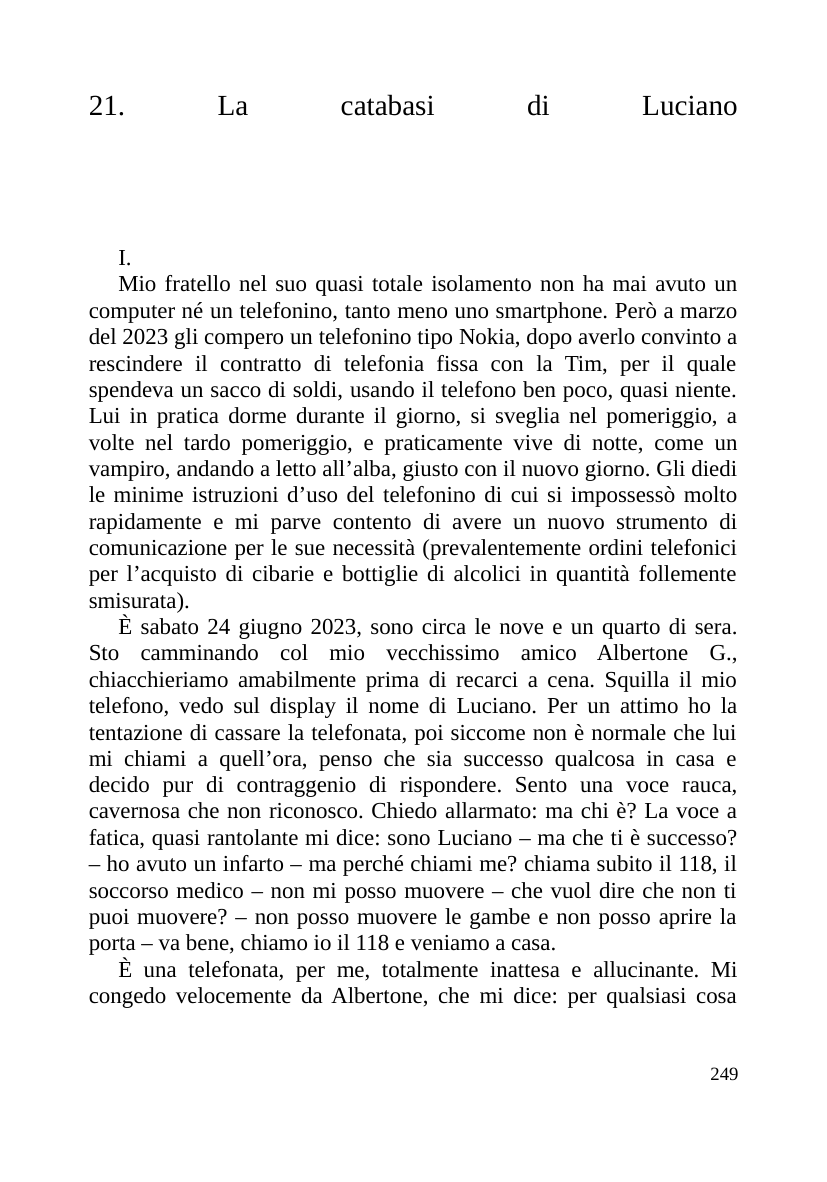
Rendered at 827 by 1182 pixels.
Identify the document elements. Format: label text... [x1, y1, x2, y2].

subtitle 21. La catabasi di Luciano [88, 88, 738, 156]
text È una telefonata, per me, totalmente inattesa e allucinante. Mi congedo velocemente da Albertone, che mi dice: per qualsiasi cosa [88, 956, 738, 1008]
text È sabato 24 giugno 2023, sono circa le nove e un quarto di sera. Sto camminando col mio vecchissimo amico Albertone G., chiacchieriamo amabilmente prima di recarci a cena. Squilla il mio telefono, vedo sul display il nome di Luciano. Per un attimo ho la tentazione di cassare la telefonata, poi siccome non è normale che lui mi chiami a quell’ora, penso che sia successo qualcosa in casa e decido pur di contraggenio di rispondere. Sento una voce rauca, cavernosa che non riconosco. Chiedo allarmato: ma chi è? La voce a fatica, quasi rantolante mi dice: sono Luciano – ma che ti è successo? – ho avuto un infarto – ma perché chiami me? chiama subito il 118, il soccorso medico – non mi posso muovere – che vuol dire che non ti puoi muovere? – non posso muovere le gambe e non posso aprire la porta – va bene, chiamo io il 118 e veniamo a casa. [88, 613, 738, 956]
text Mio fratello nel suo quasi totale isolamento non ha mai avuto un computer né un telefonino, tanto meno uno smartphone. Però a marzo del 2023 gli compero un telefonino tipo Nokia, dopo averlo convinto a rescindere il contratto di telefonia fissa con la Tim, per il quale spendeva un sacco di soldi, usando il telefono ben poco, quasi niente. Lui in pratica dorme durante il giorno, si sveglia nel pomeriggio, a volte nel tardo pomeriggio, e praticamente vive di notte, come un vampiro, andando a letto all’alba, giusto con il nuovo giorno. Gli diedi le minime istruzioni d’uso del telefonino di cui si impossessò molto rapidamente e mi parve contento di avere un nuovo strumento di comunicazione per le sue necessità (prevalentemente ordini telefonici per l’acquisto di cibarie e bottiglie di alcolici in quantità follemente smisurata). [88, 271, 738, 613]
text I. [88, 244, 738, 271]
